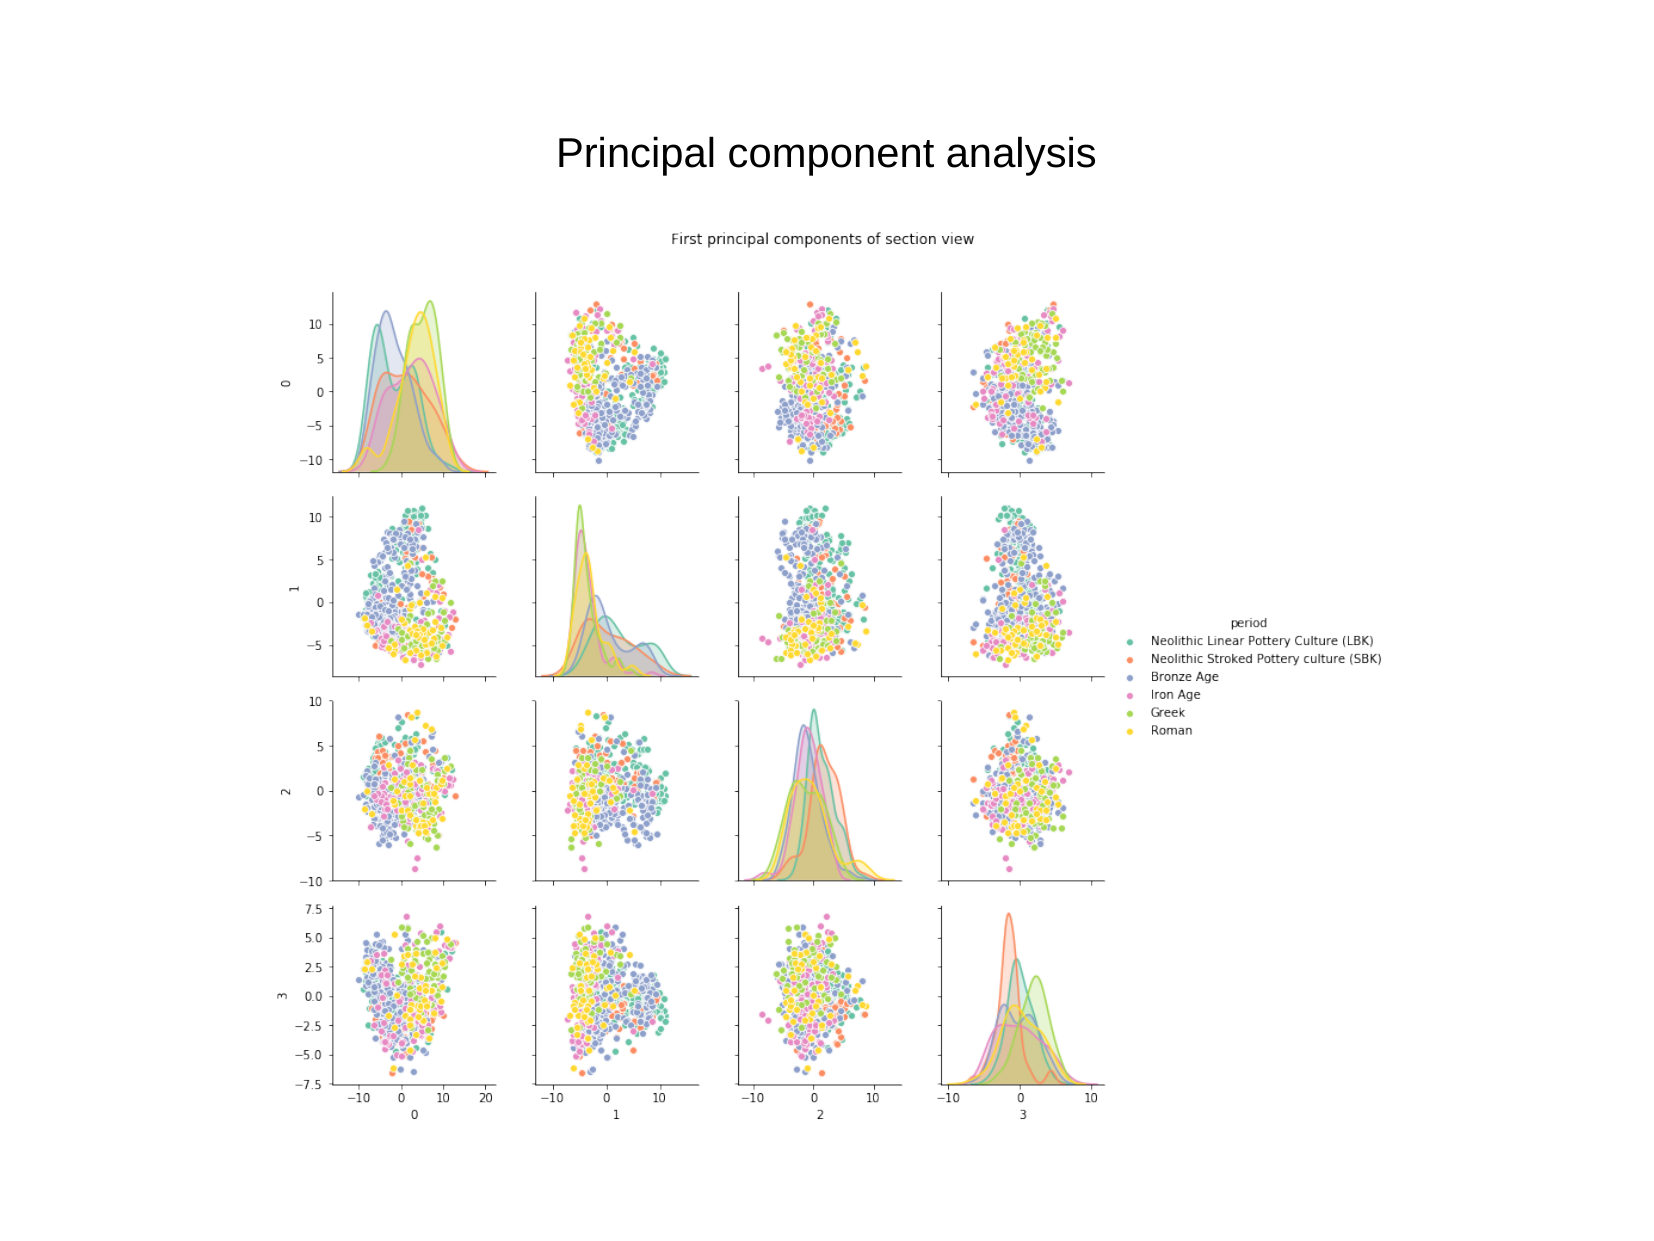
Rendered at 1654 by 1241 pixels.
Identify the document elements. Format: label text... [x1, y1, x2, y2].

picture [269, 224, 1392, 1130]
title Principal component analysis [82, 49, 1571, 257]
